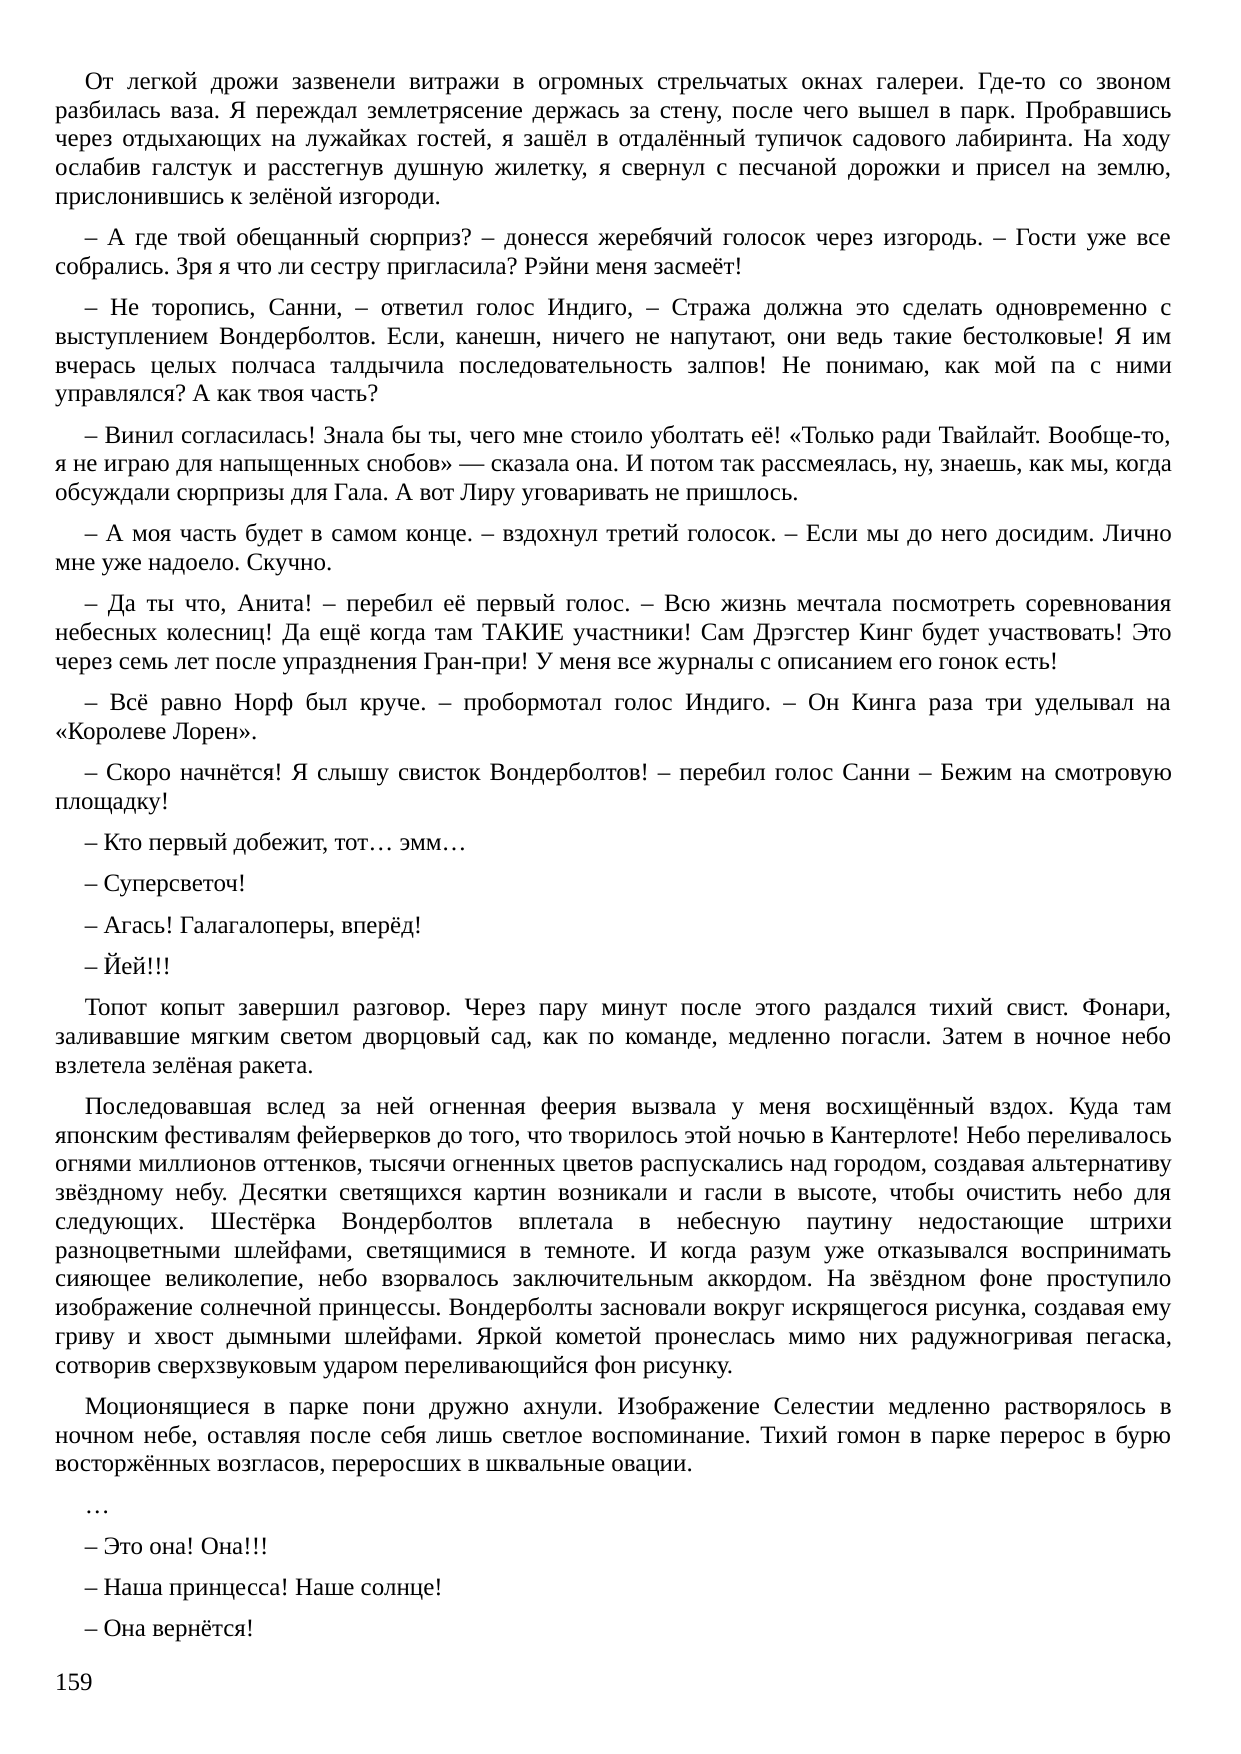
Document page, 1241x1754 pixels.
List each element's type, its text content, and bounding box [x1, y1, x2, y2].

text – Винил согласилась! Знала бы ты, чего мне стоило уболтать её! «Только ради Твайлайт. Вообще-то, я не играю для напыщенных снобов» — сказала она. И потом так рассмеялась, ну, знаешь, как мы, когда обсуждали сюрпризы для Гала. А вот Лиру уговаривать не пришлось. [55, 420, 1173, 506]
text – Это она! Она!!! [55, 1531, 1173, 1560]
text – Она вернётся! [55, 1613, 1173, 1642]
text – А моя часть будет в самом конце. – вздохнул третий голосок. – Если мы до него досидим. Лично мне уже надоело. Скучно. [55, 518, 1173, 576]
text Моционящиеся в парке пони дружно ахнули. Изображение Селестии медленно растворялось в ночном небе, оставляя после себя лишь светлое воспоминание. Тихий гомон в парке перерос в бурю восторжённых возгласов, переросших в шквальные овации. [55, 1391, 1173, 1477]
text – Йей!!! [55, 951, 1173, 980]
text – Суперсветоч! [55, 868, 1173, 897]
text – Не торопись, Санни, – ответил голос Индиго, – Стража должна это сделать одновременно с выступлением Вондерболтов. Если, канешн, ничего не напутают, они ведь такие бестолковые! Я им вчерась целых полчаса талдычила последовательность залпов! Не понимаю, как мой па с ними управлялся? А как твоя часть? [55, 292, 1173, 407]
text – Агась! Галагалоперы, вперёд! [55, 910, 1173, 938]
text – Кто первый добежит, тот… эмм… [55, 827, 1173, 856]
text От легкой дрожи зазвенели витражи в огромных стрельчатых окнах галереи. Где-то со звоном разбилась ваза. Я переждал землетрясение держась за стену, после чего вышел в парк. Пробравшись через отдыхающих на лужайках гостей, я зашёл в отдалённый тупичок садового лабиринта. На ходу ослабив галстук и расстегнув душную жилетку, я свернул с песчаной дорожки и присел на землю, прислонившись к зелёной изгороди. [55, 66, 1173, 210]
text – Наша принцесса! Наше солнце! [55, 1572, 1173, 1601]
text – Всё равно Норф был круче. – пробормотал голос Индиго. – Он Кинга раза три уделывал на «Королеве Лорен». [55, 687, 1173, 745]
text – Скоро начнётся! Я слышу свисток Вондерболтов! – перебил голос Санни – Бежим на смотровую площадку! [55, 757, 1173, 815]
text – Да ты что, Анита! – перебил её первый голос. – Всю жизнь мечтала посмотреть соревнования небесных колесниц! Да ещё когда там ТАКИЕ участники! Сам Дрэгстер Кинг будет участвовать! Это через семь лет после упразднения Гран-при! У меня все журналы с описанием его гонок есть! [55, 588, 1173, 675]
text Топот копыт завершил разговор. Через пару минут после этого раздался тихий свист. Фонари, заливавшие мягким светом дворцовый сад, как по команде, медленно погасли. Затем в ночное небо взлетела зелёная ракета. [55, 992, 1173, 1078]
text Последовавшая вслед за ней огненная феерия вызвала у меня восхищённый вздох. Куда там японским фестивалям фейерверков до того, что творилось этой ночью в Кантерлоте! Небо переливалось огнями миллионов оттенков, тысячи огненных цветов распускались над городом, создавая альтернативу звёздному небу. Десятки светящихся картин возникали и гасли в высоте, чтобы очистить небо для следующих. Шестёрка Вондерболтов вплетала в небесную паутину недостающие штрихи разноцветными шлейфами, светящимися в темноте. И когда разум уже отказывался воспринимать сияющее великолепие, небо взорвалось заключительным аккордом. На звёздном фоне проступило изображение солнечной принцессы. Вондерболты засновали вокруг искрящегося рисунка, создавая ему гриву и хвост дымными шлейфами. Яркой кометой пронеслась мимо них радужногривая пегаска, сотворив сверхзвуковым ударом переливающийся фон рисунку. [55, 1091, 1173, 1378]
text – А где твой обещанный сюрприз? – донесся жеребячий голосок через изгородь. – Гости уже все собрались. Зря я что ли сестру пригласила? Рэйни меня засмеёт! [55, 222, 1173, 280]
text … [55, 1490, 1173, 1518]
